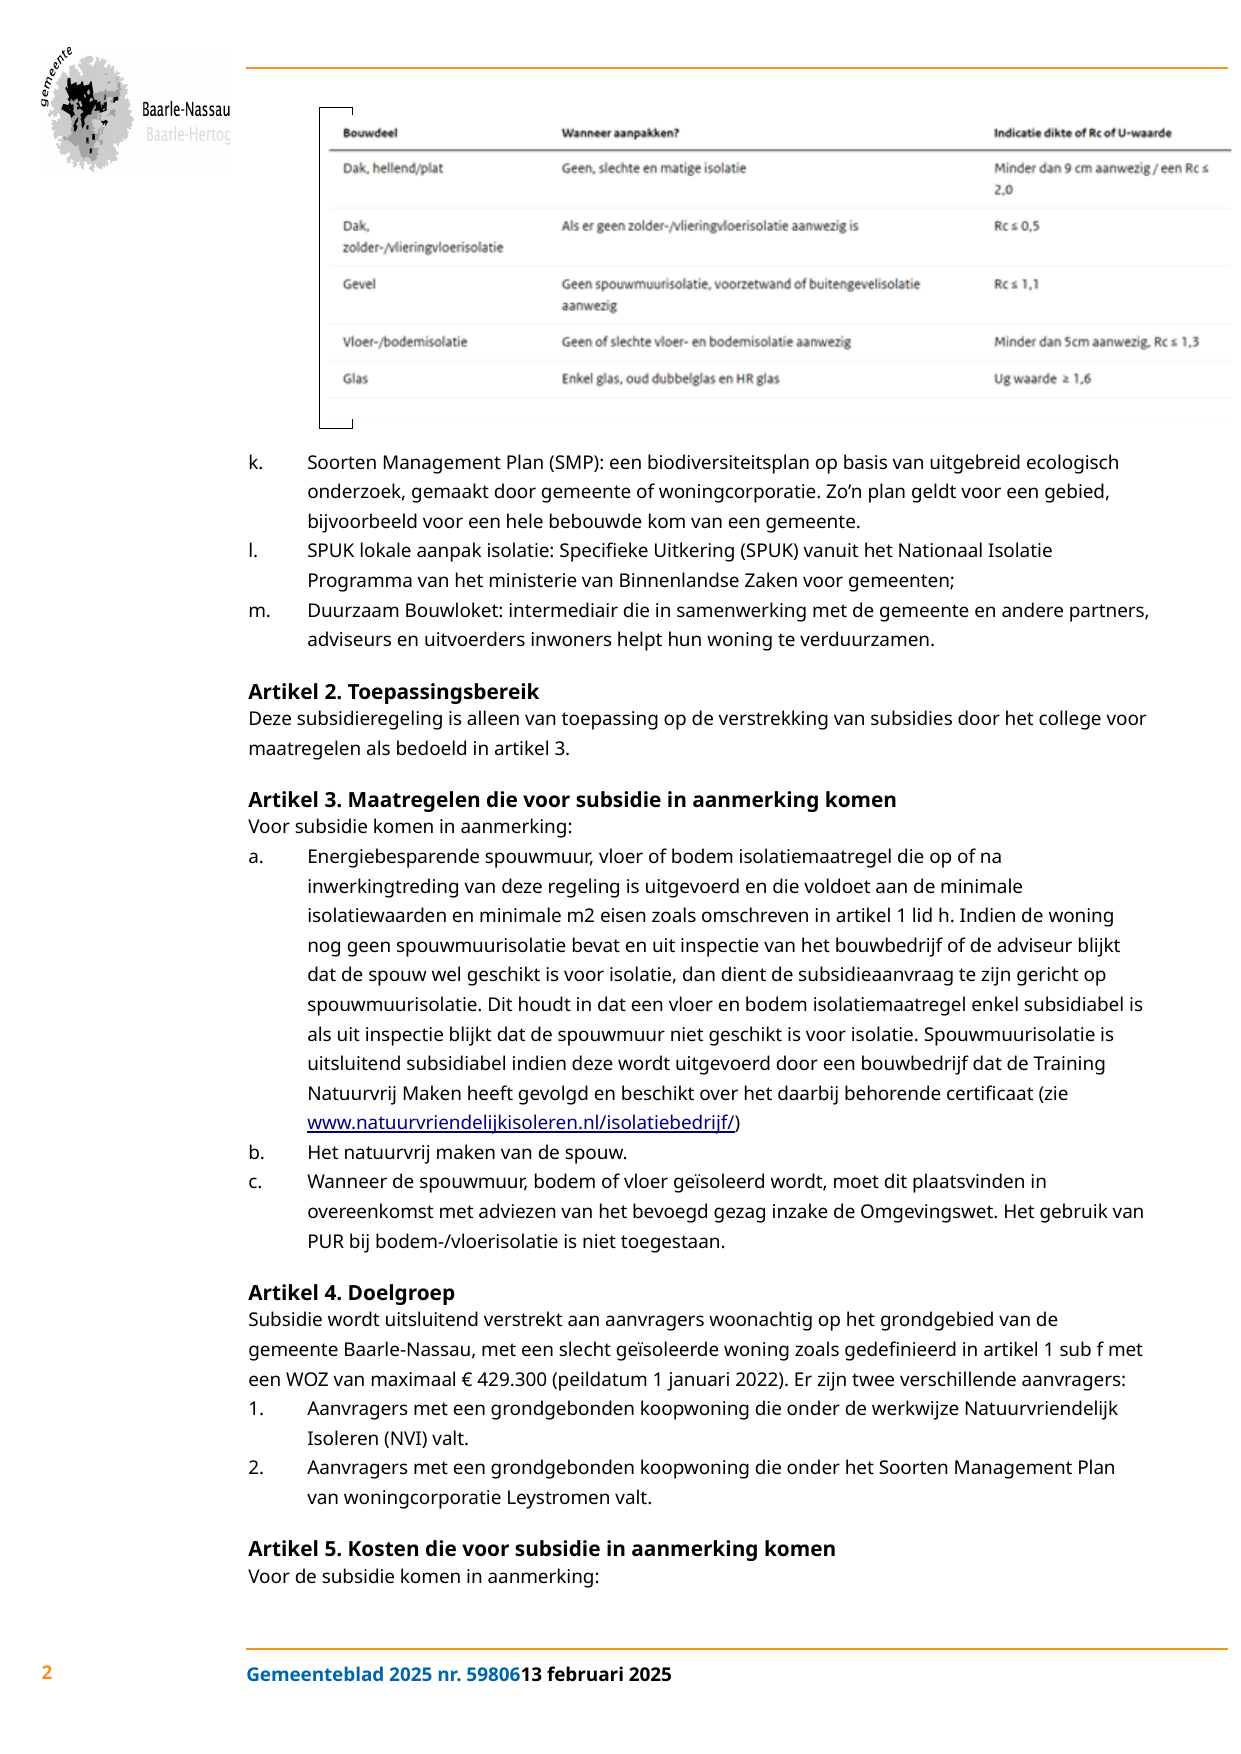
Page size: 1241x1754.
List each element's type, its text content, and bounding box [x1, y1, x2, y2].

picture [327, 115, 1232, 419]
list Soorten Management Plan (SMP): een biodiversiteitsplan op basis van uitgebreid ecologisch onderzoek, gemaakt door gemeente of woningcorporatie. Zo’n plan geldt voor een gebied, bijvoorbeeld voor een hele bebouwde kom van een gemeente. [248, 449, 1152, 534]
list Energiebesparende spouwmuur, vloer of bodem isolatiemaatregel die op of na inwerkingtreding van deze regeling is uitgevoerd en die voldoet aan de minimale isolatiewaarden en minimale m2 eisen zoals omschreven in artikel 1 lid h. Indien de woning nog geen spouwmuurisolatie bevat en uit inspectie van het bouwbedrijf of de adviseur blijkt dat de spouw wel geschikt is voor isolatie, dan dient de subsidieaanvraag te zijn gericht op spouwmuurisolatie. Dit houdt in dat een vloer en bodem isolatiemaatregel enkel subsidiabel is als uit inspectie blijkt dat de spouwmuur niet geschikt is voor isolatie. Spouwmuurisolatie is uitsluitend subsidiabel indien deze wordt uitgevoerd door een bouwbedrijf dat de Training Natuurvrij Maken heeft gevolgd en beschikt over het daarbij behorende certificaat (zie www.natuurvriendelijkisoleren.nl/isolatiebedrijf/) [248, 843, 1152, 1135]
text Deze subsidieregeling is alleen van toepassing op de verstrekking van subsidies door het college voor maatregelen als bedoeld in artikel 3. [248, 705, 1152, 761]
text Subsidie wordt uitsluitend verstrekt aan aanvragers woonachtig op het grondgebied van de gemeente Baarle-Nassau, met een slecht geïsoleerde woning zoals gedefinieerd in artikel 1 sub f met een WOZ van maximaal € 429.300 (peildatum 1 januari 2022). Er zijn twee verschillende aanvragers: [248, 1307, 1152, 1392]
text Artikel 4. Doelgroep [248, 1278, 1152, 1307]
list Aanvragers met een grondgebonden koopwoning die onder de werkwijze Natuurvriendelijk Isoleren (NVI) valt. [248, 1395, 1152, 1451]
list Aanvragers met een grondgebonden koopwoning die onder het Soorten Management Plan van woningcorporatie Leystromen valt. [248, 1454, 1152, 1510]
list Wanneer de spouwmuur, bodem of vloer geïsoleerd wordt, moet dit plaatsvinden in overeenkomst met adviezen van het bevoegd gezag inzake de Omgevingswet. Het gebruik van PUR bij bodem-/vloerisolatie is niet toegestaan. [248, 1169, 1152, 1253]
text Artikel 2. Toepassingsbereik [248, 677, 1152, 705]
text Artikel 3. Maatregelen die voor subsidie in aanmerking komen [248, 785, 1152, 814]
list SPUK lokale aanpak isolatie: Specifieke Uitkering (SPUK) vanuit het Nationaal Isolatie Programma van het ministerie van Binnenlandse Zaken voor gemeenten; [248, 538, 1152, 593]
list Duurzaam Bouwloket: intermediair die in samenwerking met de gemeente en andere partners, adviseurs en uitvoerders inwoners helpt hun woning te verduurzamen. [248, 597, 1152, 652]
picture [41, 47, 231, 172]
text Voor de subsidie komen in aanmerking: [248, 1563, 1152, 1589]
text Artikel 5. Kosten die voor subsidie in aanmerking komen [248, 1534, 1152, 1563]
list Het natuurvrij maken van de spouw. [248, 1139, 1152, 1165]
text Voor subsidie komen in aanmerking: [248, 814, 1152, 839]
